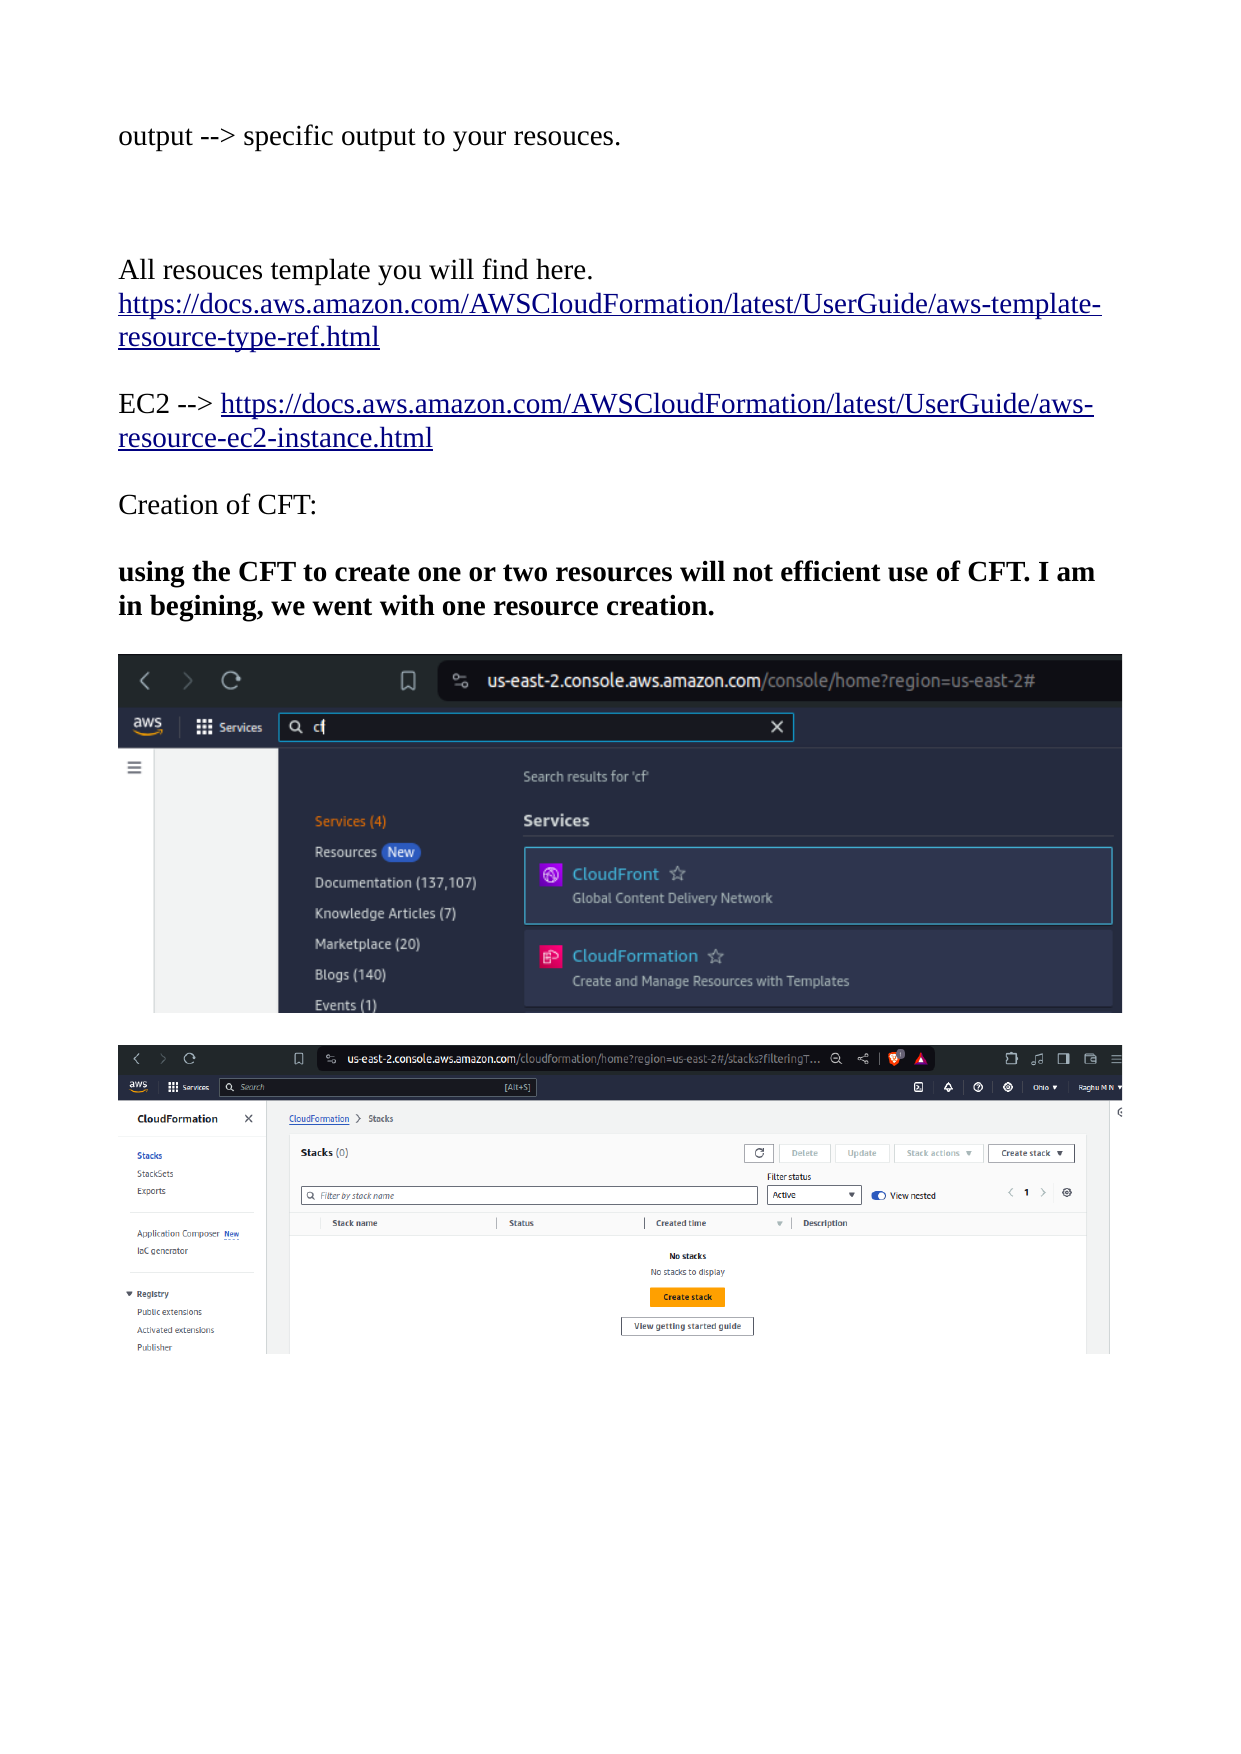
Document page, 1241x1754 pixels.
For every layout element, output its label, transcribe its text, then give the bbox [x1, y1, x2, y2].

text https://docs.aws.amazon.com/AWSCloudFormation/latest/UserGuide/aws-template-resource-type-ref.html [118, 286, 1122, 353]
text output --> specific output to your resouces. [118, 118, 1122, 152]
text All resouces template you will find here. [118, 252, 1122, 286]
picture [118, 654, 1123, 1013]
picture [118, 1045, 1123, 1354]
text EC2 --> https://docs.aws.amazon.com/AWSCloudFormation/latest/UserGuide/aws-resource-ec2-instance.html [118, 386, 1122, 453]
text using the CFT to create one or two resources will not efficient use of CFT. I am in begining, we went with one resource creation. [118, 554, 1122, 621]
text Creation of CFT: [118, 487, 1122, 521]
